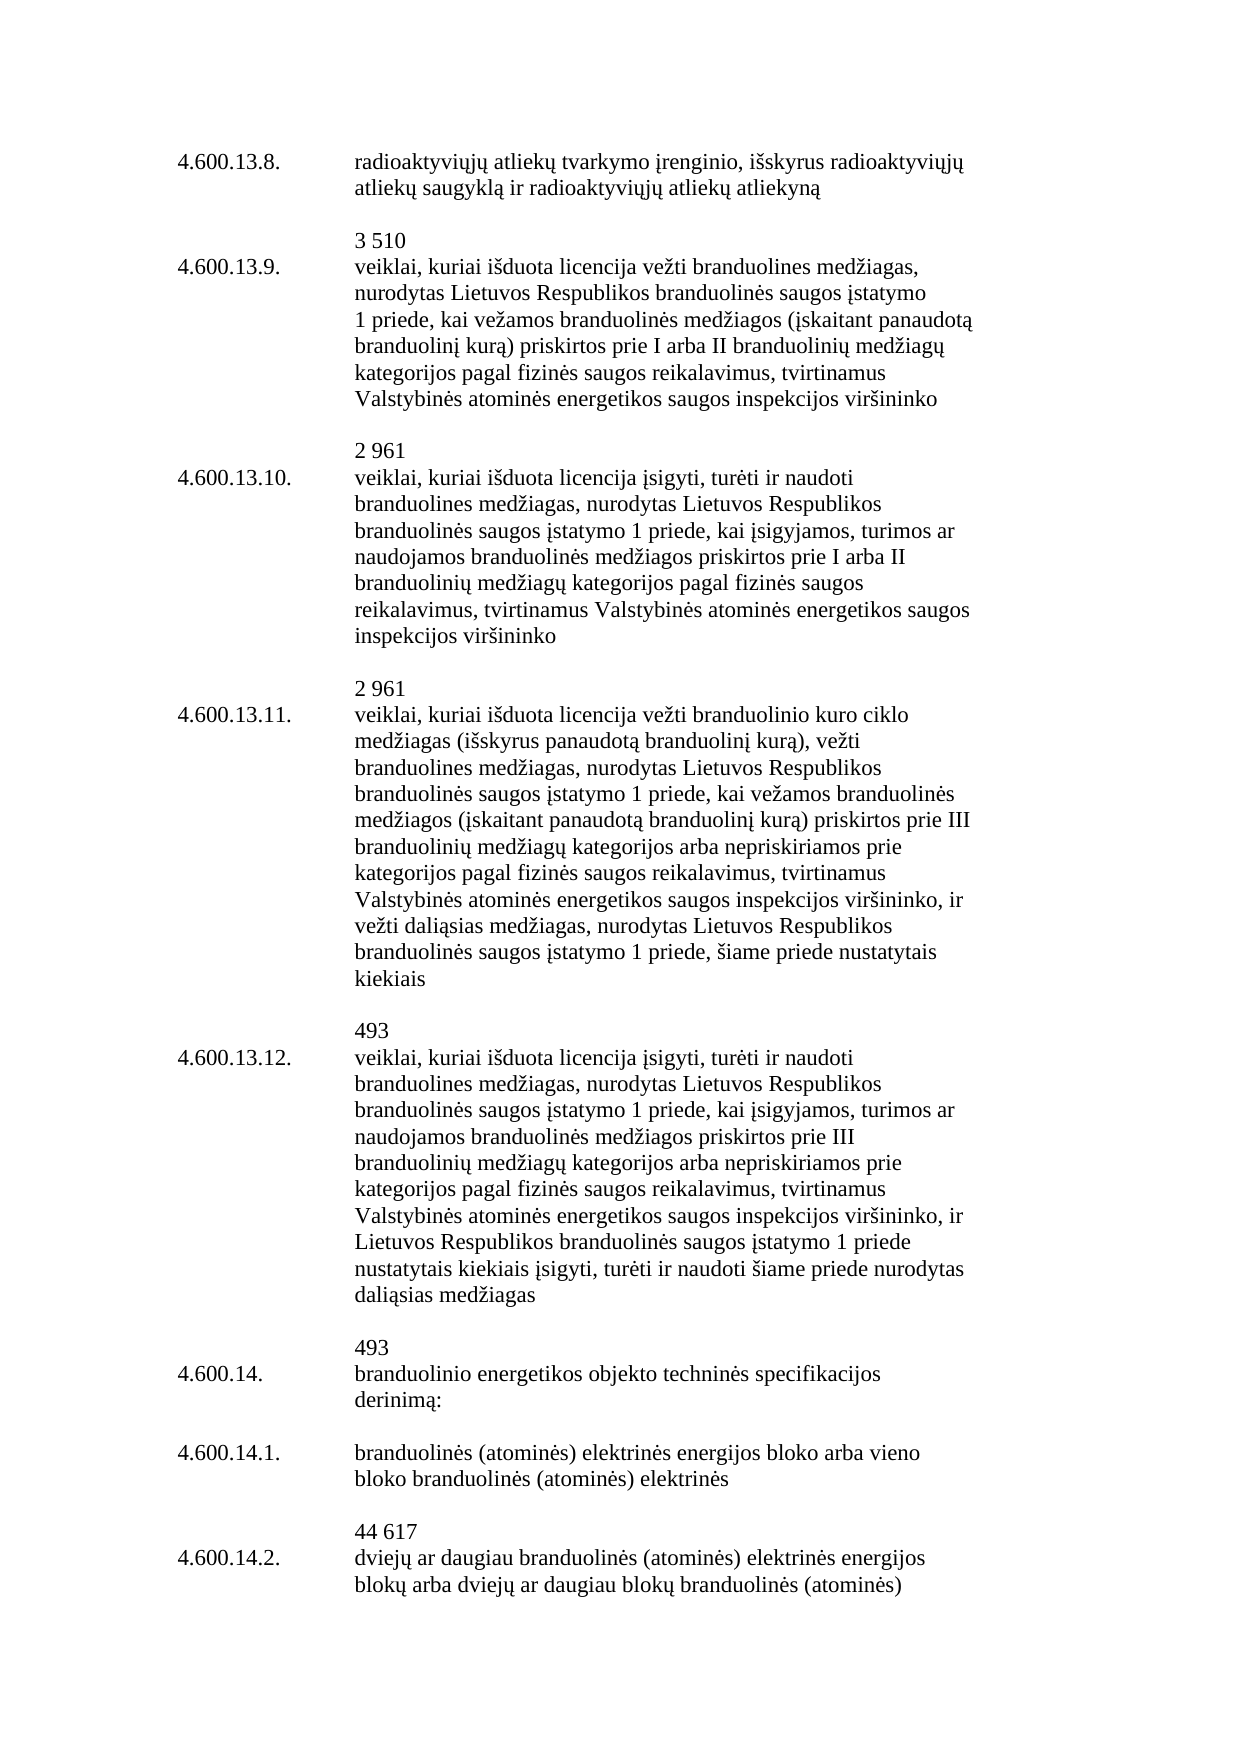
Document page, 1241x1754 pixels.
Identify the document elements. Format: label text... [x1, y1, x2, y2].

text Lietuvos Respublikos branduolinės saugos įstatymo 1 priede [354, 1228, 975, 1254]
text naudojamos branduolinės medžiagos priskirtos prie III [354, 1123, 975, 1149]
text daliąsias medžiagas 493 [354, 1281, 975, 1360]
text branduolinės saugos įstatymo 1 priede, kai įsigyjamos, turimos ar [354, 1096, 975, 1123]
text branduolinių medžiagų kategorijos arba nepriskiriamos prie [354, 833, 975, 859]
text branduolinių medžiagų kategorijos pagal fizinės saugos [354, 569, 975, 596]
text inspekcijos viršininko 2 961 [354, 622, 975, 701]
text kategorijos pagal fizinės saugos reikalavimus, tvirtinamus [354, 358, 975, 385]
text kategorijos pagal fizinės saugos reikalavimus, tvirtinamus [354, 1176, 975, 1202]
text medžiagos (įskaitant panaudotą branduolinį kurą) priskirtos prie III [354, 807, 975, 833]
text Valstybinės atominės energetikos saugos inspekcijos viršininko, ir [354, 1202, 975, 1228]
text branduolines medžiagas, nurodytas Lietuvos Respublikos [354, 754, 975, 780]
text 4.600.14.1. branduolinės (atominės) elektrinės energijos bloko arba vieno [177, 1439, 975, 1465]
text 4.600.13.8. radioaktyviųjų atliekų tvarkymo įrenginio, išskyrus radioaktyviųjų [177, 148, 975, 174]
text branduolinių medžiagų kategorijos arba nepriskiriamos prie [354, 1149, 975, 1176]
text 1 priede, kai vežamos branduolinės medžiagos (įskaitant panaudotą [354, 306, 975, 332]
text medžiagas (išskyrus panaudotą branduolinį kurą), vežti [354, 727, 975, 754]
text branduolinės saugos įstatymo 1 priede, šiame priede nustatytais [354, 938, 975, 965]
text kiekiais 493 [354, 965, 975, 1044]
text Valstybinės atominės energetikos saugos inspekcijos viršininko 2 961 [354, 385, 975, 464]
text branduolines medžiagas, nurodytas Lietuvos Respublikos [354, 490, 975, 517]
text naudojamos branduolinės medžiagos priskirtos prie I arba II [354, 543, 975, 569]
text bloko branduolinės (atominės) elektrinės 44 617 [354, 1465, 975, 1544]
text branduolinį kurą) priskirtos prie I arba II branduolinių medžiagų [354, 332, 975, 358]
text branduolines medžiagas, nurodytas Lietuvos Respublikos [354, 1070, 975, 1096]
text 4.600.13.11. veiklai, kuriai išduota licencija vežti branduolinio kuro ciklo [177, 701, 975, 727]
text branduolinės saugos įstatymo 1 priede, kai vežamos branduolinės [354, 780, 975, 807]
text reikalavimus, tvirtinamus Valstybinės atominės energetikos saugos [354, 596, 975, 622]
text 4.600.14.2. dviejų ar daugiau branduolinės (atominės) elektrinės energijos [177, 1544, 975, 1571]
text 4.600.13.9. veiklai, kuriai išduota licencija vežti branduolines medžiagas, [177, 253, 975, 279]
text nustatytais kiekiais įsigyti, turėti ir naudoti šiame priede nurodytas [354, 1254, 975, 1281]
text 4.600.14. branduolinio energetikos objekto techninės specifikacijos derinimą: [177, 1360, 975, 1439]
text 4.600.13.10. veiklai, kuriai išduota licencija įsigyti, turėti ir naudoti [177, 464, 975, 490]
text vežti daliąsias medžiagas, nurodytas Lietuvos Respublikos [354, 912, 975, 938]
text Valstybinės atominės energetikos saugos inspekcijos viršininko, ir [354, 886, 975, 912]
text 4.600.13.12. veiklai, kuriai išduota licencija įsigyti, turėti ir naudoti [177, 1044, 975, 1070]
text atliekų saugyklą ir radioaktyviųjų atliekų atliekyną 3 510 [354, 174, 975, 253]
text blokų arba dviejų ar daugiau blokų branduolinės (atominės) [354, 1571, 975, 1597]
text branduolinės saugos įstatymo 1 priede, kai įsigyjamos, turimos ar [354, 517, 975, 543]
text kategorijos pagal fizinės saugos reikalavimus, tvirtinamus [354, 859, 975, 886]
text nurodytas Lietuvos Respublikos branduolinės saugos įstatymo [354, 279, 975, 306]
